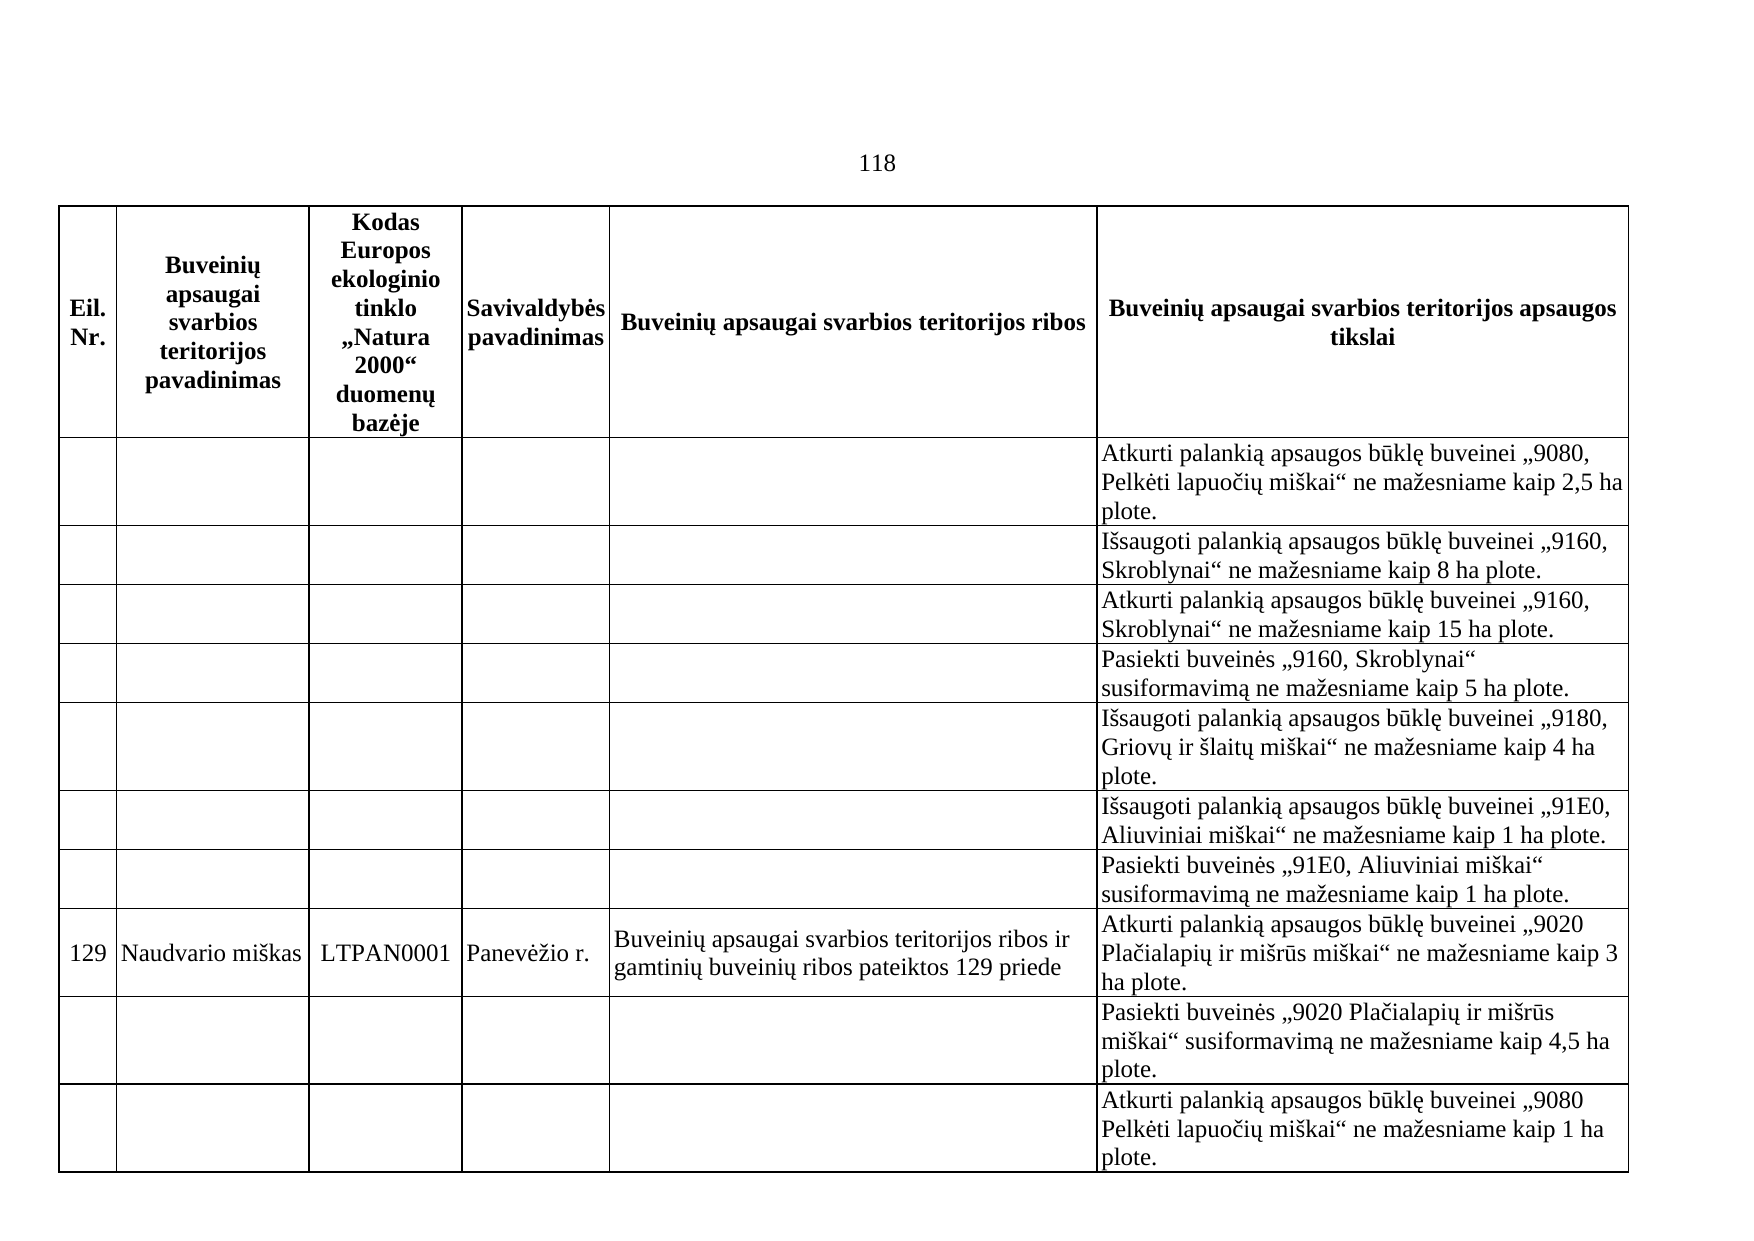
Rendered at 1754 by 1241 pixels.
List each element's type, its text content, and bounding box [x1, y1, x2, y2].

table_cell Pasiekti buveinės „9020 Plačialapių ir mišrūs miškai“ susiformavimą ne mažesniame kaip 4,5 ha plote. [1098, 997, 1628, 1083]
table_cell [463, 703, 609, 789]
table_cell [117, 438, 308, 524]
table_cell [60, 644, 116, 702]
table_cell [310, 850, 461, 908]
table_cell Buveinių apsaugai svarbios teritorijos ribos ir gamtinių buveinių ribos pateiktos 129 priede [610, 909, 1096, 996]
table_cell [60, 1085, 116, 1171]
table_cell [610, 644, 1096, 702]
table_cell LTPAN0001 [310, 909, 461, 996]
table_cell [463, 526, 609, 584]
table_cell [310, 791, 461, 849]
table_header Buveinių apsaugai svarbios teritorijos ribos [610, 207, 1096, 437]
table_cell Pasiekti buveinės „91E0, Aliuviniai miškai“ susiformavimą ne mažesniame kaip 1 ha plote. [1098, 850, 1628, 908]
table_cell [60, 585, 116, 643]
table_cell Atkurti palankią apsaugos būklę buveinei „9020 Plačialapių ir mišrūs miškai“ ne mažesniame kaip 3 ha plote. [1098, 909, 1628, 996]
table_cell [310, 438, 461, 524]
table_cell [60, 997, 116, 1083]
table_header Eil. Nr. [60, 207, 116, 437]
table_cell [610, 1085, 1096, 1171]
table_cell [463, 585, 609, 643]
table_cell [463, 644, 609, 702]
table_cell Panevėžio r. [463, 909, 609, 996]
table_cell Išsaugoti palankią apsaugos būklę buveinei „9180, Griovų ir šlaitų miškai“ ne mažesniame kaip 4 ha plote. [1098, 703, 1628, 789]
table_cell Atkurti palankią apsaugos būklę buveinei „9080, Pelkėti lapuočių miškai“ ne mažesniame kaip 2,5 ha plote. [1098, 438, 1628, 524]
table_cell [60, 703, 116, 789]
table_header Savivaldybės pavadinimas [463, 207, 609, 437]
table_cell Atkurti palankią apsaugos būklę buveinei „9160, Skroblynai“ ne mažesniame kaip 15 ha plote. [1098, 585, 1628, 643]
table_cell [610, 703, 1096, 789]
table_cell [463, 791, 609, 849]
table_header Kodas Europos ekologinio tinklo „Natura 2000“ duomenų bazėje [310, 207, 461, 437]
table_cell [310, 585, 461, 643]
table_cell [463, 850, 609, 908]
table_cell [117, 850, 308, 908]
table_cell [117, 997, 308, 1083]
table_cell Naudvario miškas [117, 909, 308, 996]
table_cell [117, 703, 308, 789]
table_cell Išsaugoti palankią apsaugos būklę buveinei „91E0, Aliuviniai miškai“ ne mažesniame kaip 1 ha plote. [1098, 791, 1628, 849]
table_header Buveinių apsaugai svarbios teritorijos apsaugos tikslai [1098, 207, 1628, 437]
table_cell [610, 850, 1096, 908]
table_cell [463, 438, 609, 524]
table_cell [60, 526, 116, 584]
table_cell [610, 526, 1096, 584]
table_cell [310, 1085, 461, 1171]
table_cell Išsaugoti palankią apsaugos būklę buveinei „9160, Skroblynai“ ne mažesniame kaip 8 ha plote. [1098, 526, 1628, 584]
table_cell [117, 644, 308, 702]
table_cell [310, 644, 461, 702]
table_cell Pasiekti buveinės „9160, Skroblynai“ susiformavimą ne mažesniame kaip 5 ha plote. [1098, 644, 1628, 702]
table_cell [610, 585, 1096, 643]
table_cell 129 [60, 909, 116, 996]
table_cell [117, 1085, 308, 1171]
table_cell [610, 438, 1096, 524]
table_cell [60, 850, 116, 908]
table_cell [310, 526, 461, 584]
table_cell [60, 438, 116, 524]
table_cell [60, 791, 116, 849]
table_cell [117, 526, 308, 584]
table_cell Atkurti palankią apsaugos būklę buveinei „9080 Pelkėti lapuočių miškai“ ne mažesniame kaip 1 ha plote. [1098, 1085, 1628, 1171]
table_cell [117, 585, 308, 643]
table_cell [310, 703, 461, 789]
table_cell [610, 997, 1096, 1083]
table_cell [610, 791, 1096, 849]
table_cell [310, 997, 461, 1083]
table_cell [463, 997, 609, 1083]
table_cell [463, 1085, 609, 1171]
table_header Buveinių apsaugai svarbios teritorijos pavadinimas [117, 207, 308, 437]
table_cell [117, 791, 308, 849]
